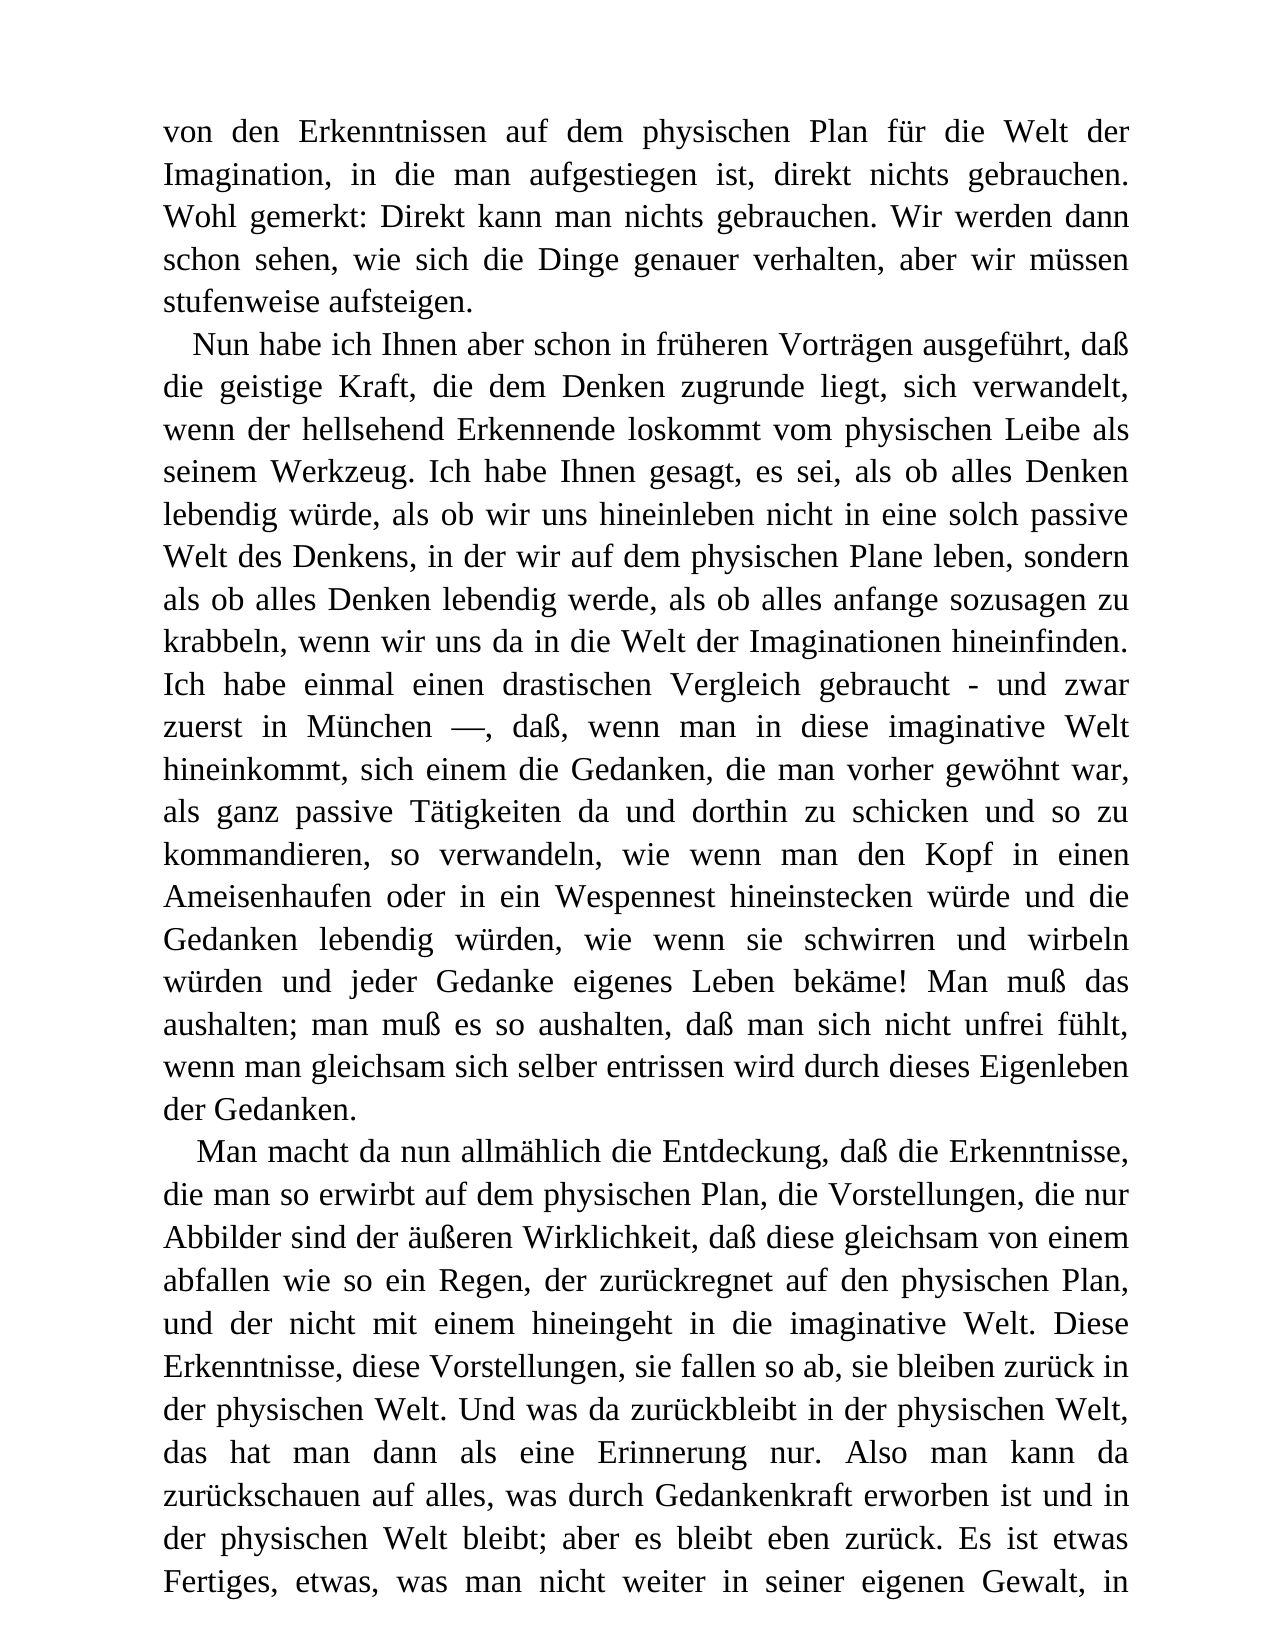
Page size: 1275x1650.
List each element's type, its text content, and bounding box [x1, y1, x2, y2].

text Man macht da nun allmählich die Entdeckung, daß die Erkenntnisse, die man so erwirbt auf dem physischen Plan, die Vorstellungen, die nur Abbilder sind der äußeren Wirklichkeit, daß diese gleichsam von einem abfallen wie so ein Regen, der zurückregnet auf den physischen Plan, und der nicht mit einem hineingeht in die imaginative Welt. Diese Erkenntnisse, diese Vorstellungen, sie fallen so ab, sie bleiben zurück in der physischen Welt. Und was da zurückbleibt in der physischen Welt, das hat man dann als eine Erinnerung nur. Also man kann da zurückschauen auf alles, was durch Gedankenkraft erworben ist und in der physischen Welt bleibt; aber es bleibt eben zurück. Es ist etwas Fertiges, etwas, was man nicht weiter in seiner eigenen Gewalt, in [163, 1132, 1130, 1599]
text Nun habe ich Ihnen aber schon in früheren Vorträgen ausgeführt, daß die geistige Kraft, die dem Denken zugrunde liegt, sich verwandelt, wenn der hellsehend Erkennende loskommt vom physischen Leibe als seinem Werkzeug. Ich habe Ihnen gesagt, es sei, als ob alles Denken lebendig würde, als ob wir uns hineinleben nicht in eine solch passive Welt des Denkens, in der wir auf dem physischen Plane leben, sondern als ob alles Denken lebendig werde, als ob alles anfange sozusagen zu krabbeln, wenn wir uns da in die Welt der Imaginationen hineinfinden. Ich habe einmal einen drastischen Vergleich gebraucht - und zwar zuerst in München —, daß, wenn man in diese imaginative Welt hineinkommt, sich einem die Gedanken, die man vorher gewöhnt war, als ganz passive Tätigkeiten da und dorthin zu schicken und so zu kommandieren, so verwandeln, wie wenn man den Kopf in einen Ameisenhaufen oder in ein Wespennest hineinstecken würde und die Gedanken lebendig würden, wie wenn sie schwirren und wirbeln würden und jeder Gedanke eigenes Leben bekäme! Man muß das aushalten; man muß es so aushalten, daß man sich nicht unfrei fühlt, wenn man gleichsam sich selber entrissen wird durch dieses Eigenleben der Gedanken. [163, 324, 1130, 1128]
text von den Erkenntnissen auf dem physischen Plan für die Welt der Imagination, in die man aufgestiegen ist, direkt nichts gebrauchen. Wohl gemerkt: Direkt kann man nichts gebrauchen. Wir werden dann schon sehen, wie sich die Dinge genauer verhalten, aber wir müssen stufenweise aufsteigen. [163, 112, 1130, 320]
